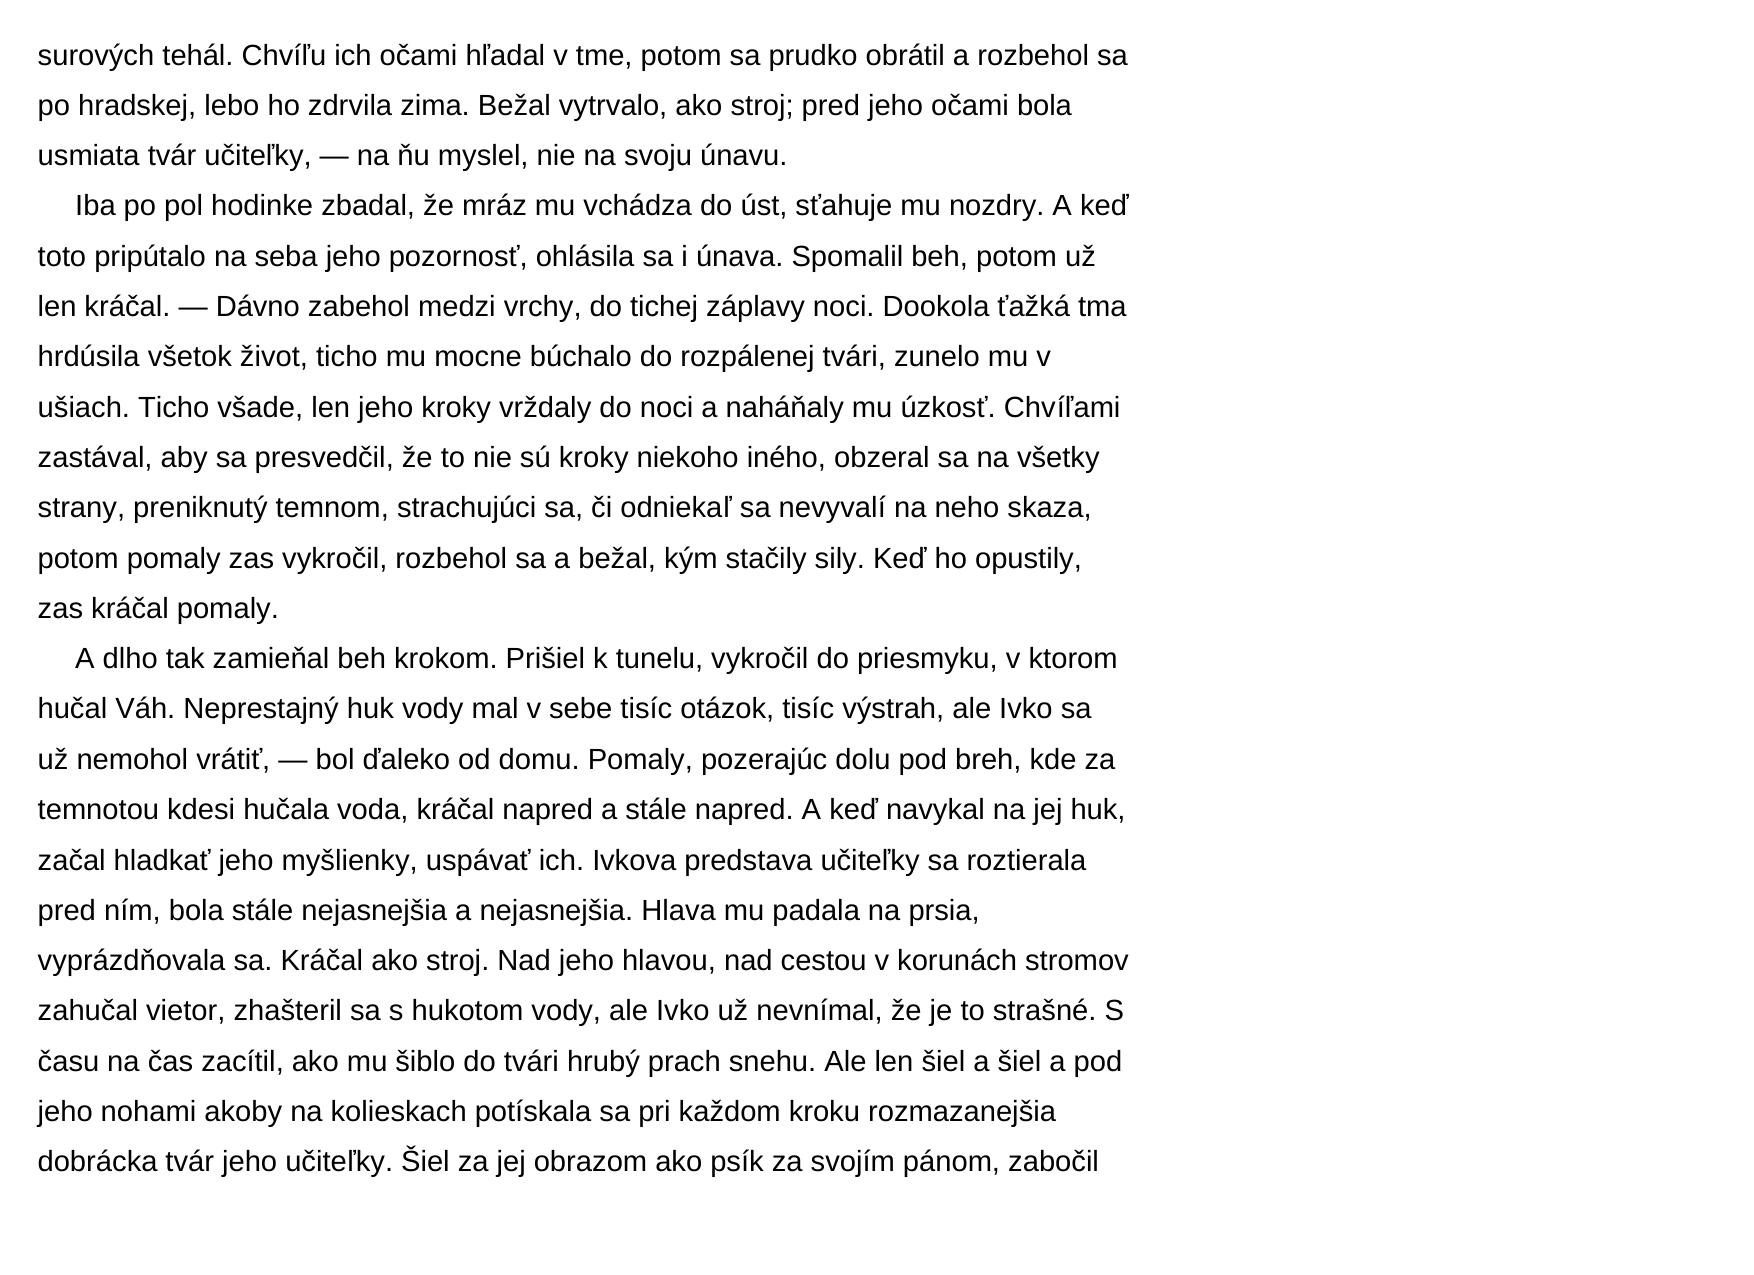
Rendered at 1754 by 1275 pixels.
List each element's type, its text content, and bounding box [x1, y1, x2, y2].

text surových tehál. Chvíľu ich očami hľadal v tme, potom sa prudko obrátil a rozbehol sa po hradskej, lebo ho zdrvila zima. Bežal vytrvalo, ako stroj; pred jeho očami bola usmiata tvár učiteľky, — na ňu myslel, nie na svoju únavu. [37, 37, 1130, 172]
text Iba po pol hodinke zbadal, že mráz mu vchádza do úst, sťahuje mu nozdry. A keď toto pripútalo na seba jeho pozornosť, ohlásila sa i únava. Spomalil beh, potom už len kráčal. — Dávno zabehol medzi vrchy, do tichej záplavy noci. Dookola ťažká tma hrdúsila všetok život, ticho mu mocne búchalo do rozpálenej tvári, zunelo mu v ušiach. Ticho všade, len jeho kroky vrždaly do noci a naháňaly mu úzkosť. Chvíľami zastával, aby sa presvedčil, že to nie sú kroky niekoho iného, obzeral sa na všetky strany, preniknutý temnom, strachujúci sa, či odniekaľ sa nevyvalí na neho skaza, potom pomaly zas vykročil, rozbehol sa a bežal, kým stačily sily. Keď ho opustily, zas kráčal pomaly. [37, 188, 1130, 624]
text A dlho tak zamieňal beh krokom. Prišiel k tunelu, vykročil do priesmyku, v ktorom hučal Váh. Neprestajný huk vody mal v sebe tisíc otázok, tisíc výstrah, ale Ivko sa už nemohol vrátiť, — bol ďaleko od domu. Pomaly, pozerajúc dolu pod breh, kde za temnotou kdesi hučala voda, kráčal napred a stále napred. A keď navykal na jej huk, začal hladkať jeho myšlienky, uspávať ich. Ivkova predstava učiteľky sa roztierala pred ním, bola stále nejasnejšia a nejasnejšia. Hlava mu padala na prsia, vyprázdňovala sa. Kráčal ako stroj. Nad jeho hlavou, nad cestou v korunách stromov zahučal vietor, zhašteril sa s hukotom vody, ale Ivko už nevnímal, že je to strašné. S času na čas zacítil, ako mu šiblo do tvári hrubý prach snehu. Ale len šiel a šiel a pod jeho nohami akoby na kolieskach potískala sa pri každom kroku rozmazanejšia dobrácka tvár jeho učiteľky. Šiel za jej obrazom ako psík za svojím pánom, zabočil [37, 641, 1130, 1178]
